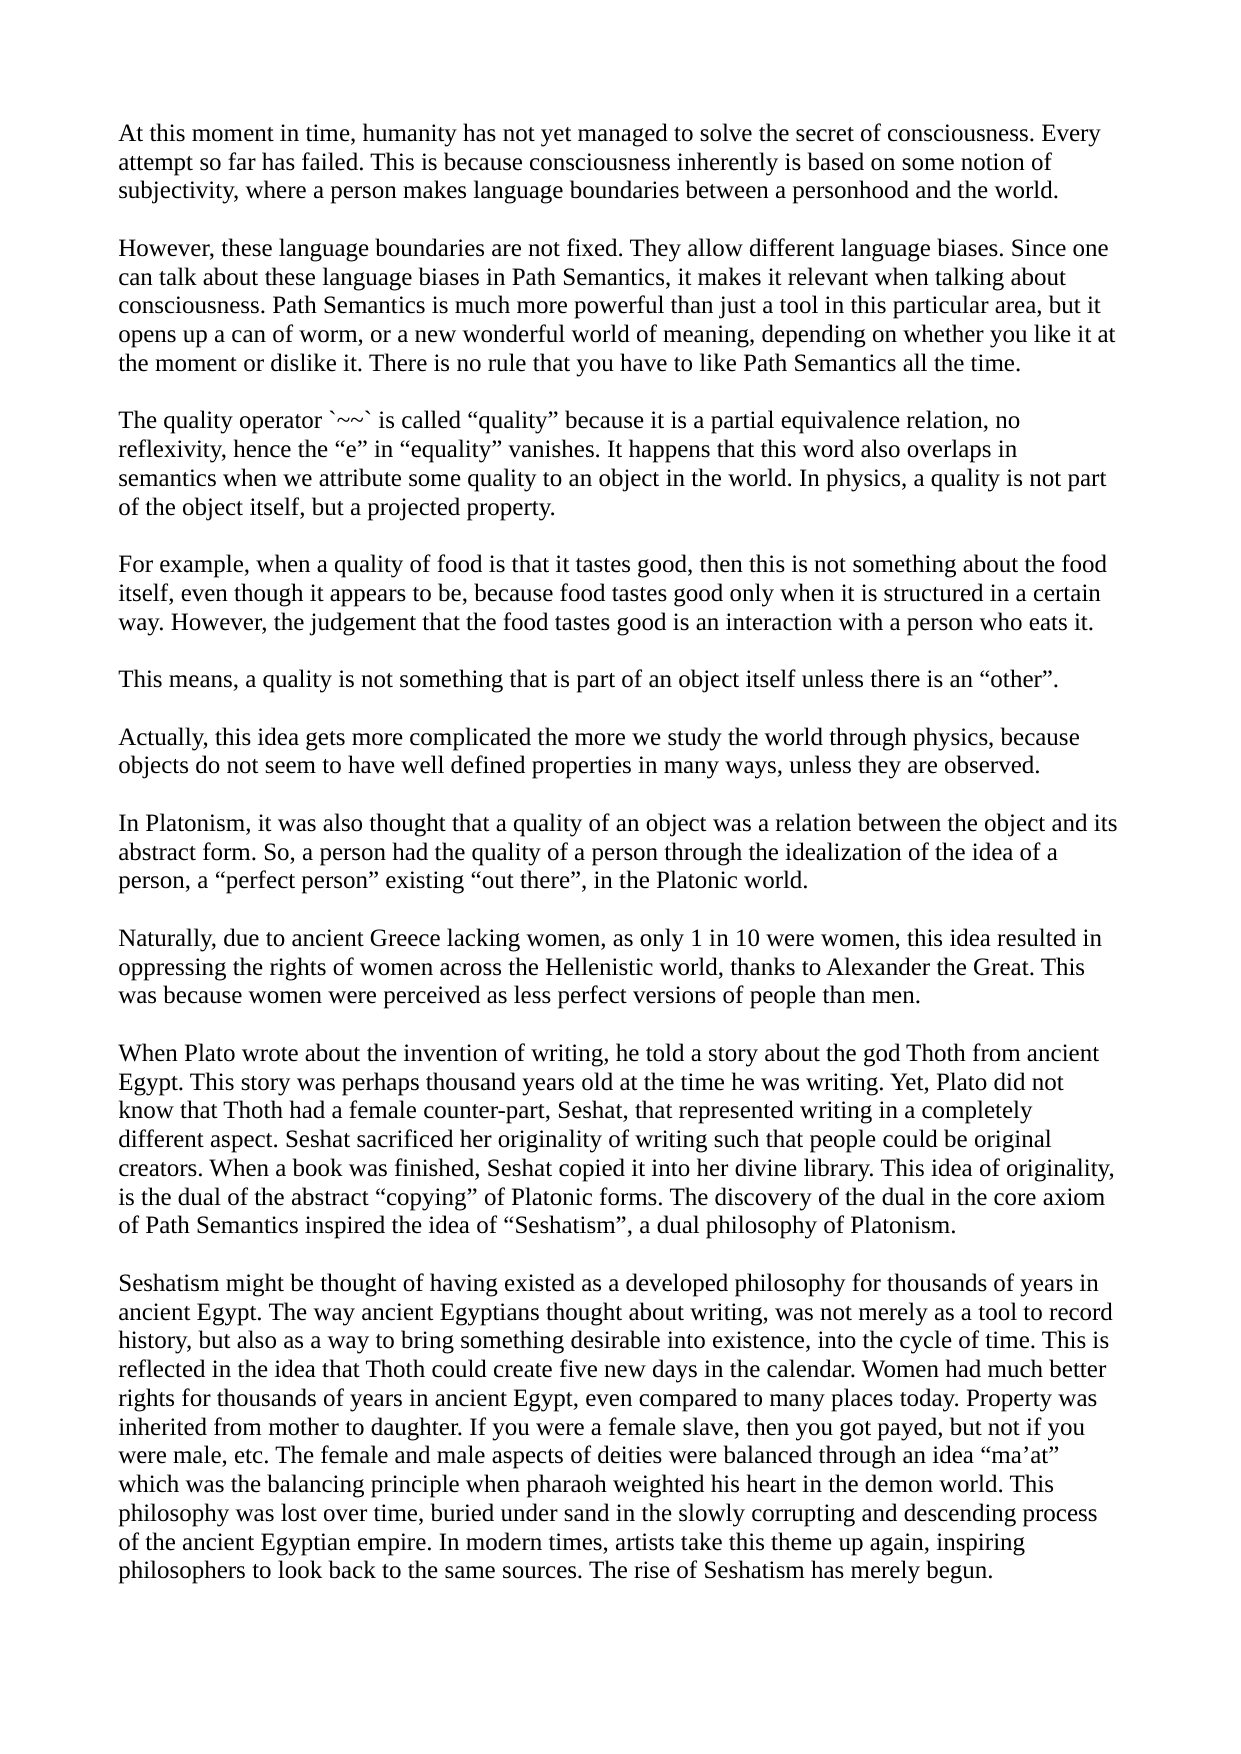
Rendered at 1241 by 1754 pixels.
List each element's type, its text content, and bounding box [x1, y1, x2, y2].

text For example, when a quality of food is that it tastes good, then this is not something about the food itself, even though it appears to be, because food tastes good only when it is structured in a certain way. However, the judgement that the food tastes good is an interaction with a person who eats it. [118, 549, 1122, 636]
text At this moment in time, humanity has not yet managed to solve the secret of consciousness. Every attempt so far has failed. This is because consciousness inherently is based on some notion of subjectivity, where a person makes language boundaries between a personhood and the world. [118, 118, 1122, 204]
text Seshatism might be thought of having existed as a developed philosophy for thousands of years in ancient Egypt. The way ancient Egyptians thought about writing, was not merely as a tool to record history, but also as a way to bring something desirable into existence, into the cycle of time. This is reflected in the idea that Thoth could create five new days in the calendar. Women had much better rights for thousands of years in ancient Egypt, even compared to many places today. Property was inherited from mother to daughter. If you were a female slave, then you got payed, but not if you were male, etc. The female and male aspects of deities were balanced through an idea “ma’at” which was the balancing principle when pharaoh weighted his heart in the demon world. This philosophy was lost over time, buried under sand in the slowly corrupting and descending process of the ancient Egyptian empire. In modern times, artists take this theme up again, inspiring philosophers to look back to the same sources. The rise of Seshatism has merely begun. [118, 1268, 1122, 1584]
text The quality operator `~~` is called “quality” because it is a partial equivalence relation, no reflexivity, hence the “e” in “equality” vanishes. It happens that this word also overlaps in semantics when we attribute some quality to an object in the world. In physics, a quality is not part of the object itself, but a projected property. [118, 406, 1122, 521]
text Naturally, due to ancient Greece lacking women, as only 1 in 10 were women, this idea resulted in oppressing the rights of women across the Hellenistic world, thanks to Alexander the Great. This was because women were perceived as less perfect versions of people than men. [118, 923, 1122, 1009]
text However, these language boundaries are not fixed. They allow different language biases. Since one can talk about these language biases in Path Semantics, it makes it relevant when talking about consciousness. Path Semantics is much more powerful than just a tool in this particular area, but it opens up a can of worm, or a new wonderful world of meaning, depending on whether you like it at the moment or dislike it. There is no rule that you have to like Path Semantics all the time. [118, 233, 1122, 377]
text In Platonism, it was also thought that a quality of an object was a relation between the object and its abstract form. So, a person had the quality of a person through the idealization of the idea of a person, a “perfect person” existing “out there”, in the Platonic world. [118, 808, 1122, 894]
text Actually, this idea gets more complicated the more we study the world through physics, because objects do not seem to have well defined properties in many ways, unless they are observed. [118, 722, 1122, 779]
text This means, a quality is not something that is part of an object itself unless there is an “other”. [118, 664, 1122, 693]
text When Plato wrote about the invention of writing, he told a story about the god Thoth from ancient Egypt. This story was perhaps thousand years old at the time he was writing. Yet, Plato did not know that Thoth had a female counter-part, Seshat, that represented writing in a completely different aspect. Seshat sacrificed her originality of writing such that people could be original creators. When a book was finished, Seshat copied it into her divine library. This idea of originality, is the dual of the abstract “copying” of Platonic forms. The discovery of the dual in the core axiom of Path Semantics inspired the idea of “Seshatism”, a dual philosophy of Platonism. [118, 1038, 1122, 1239]
